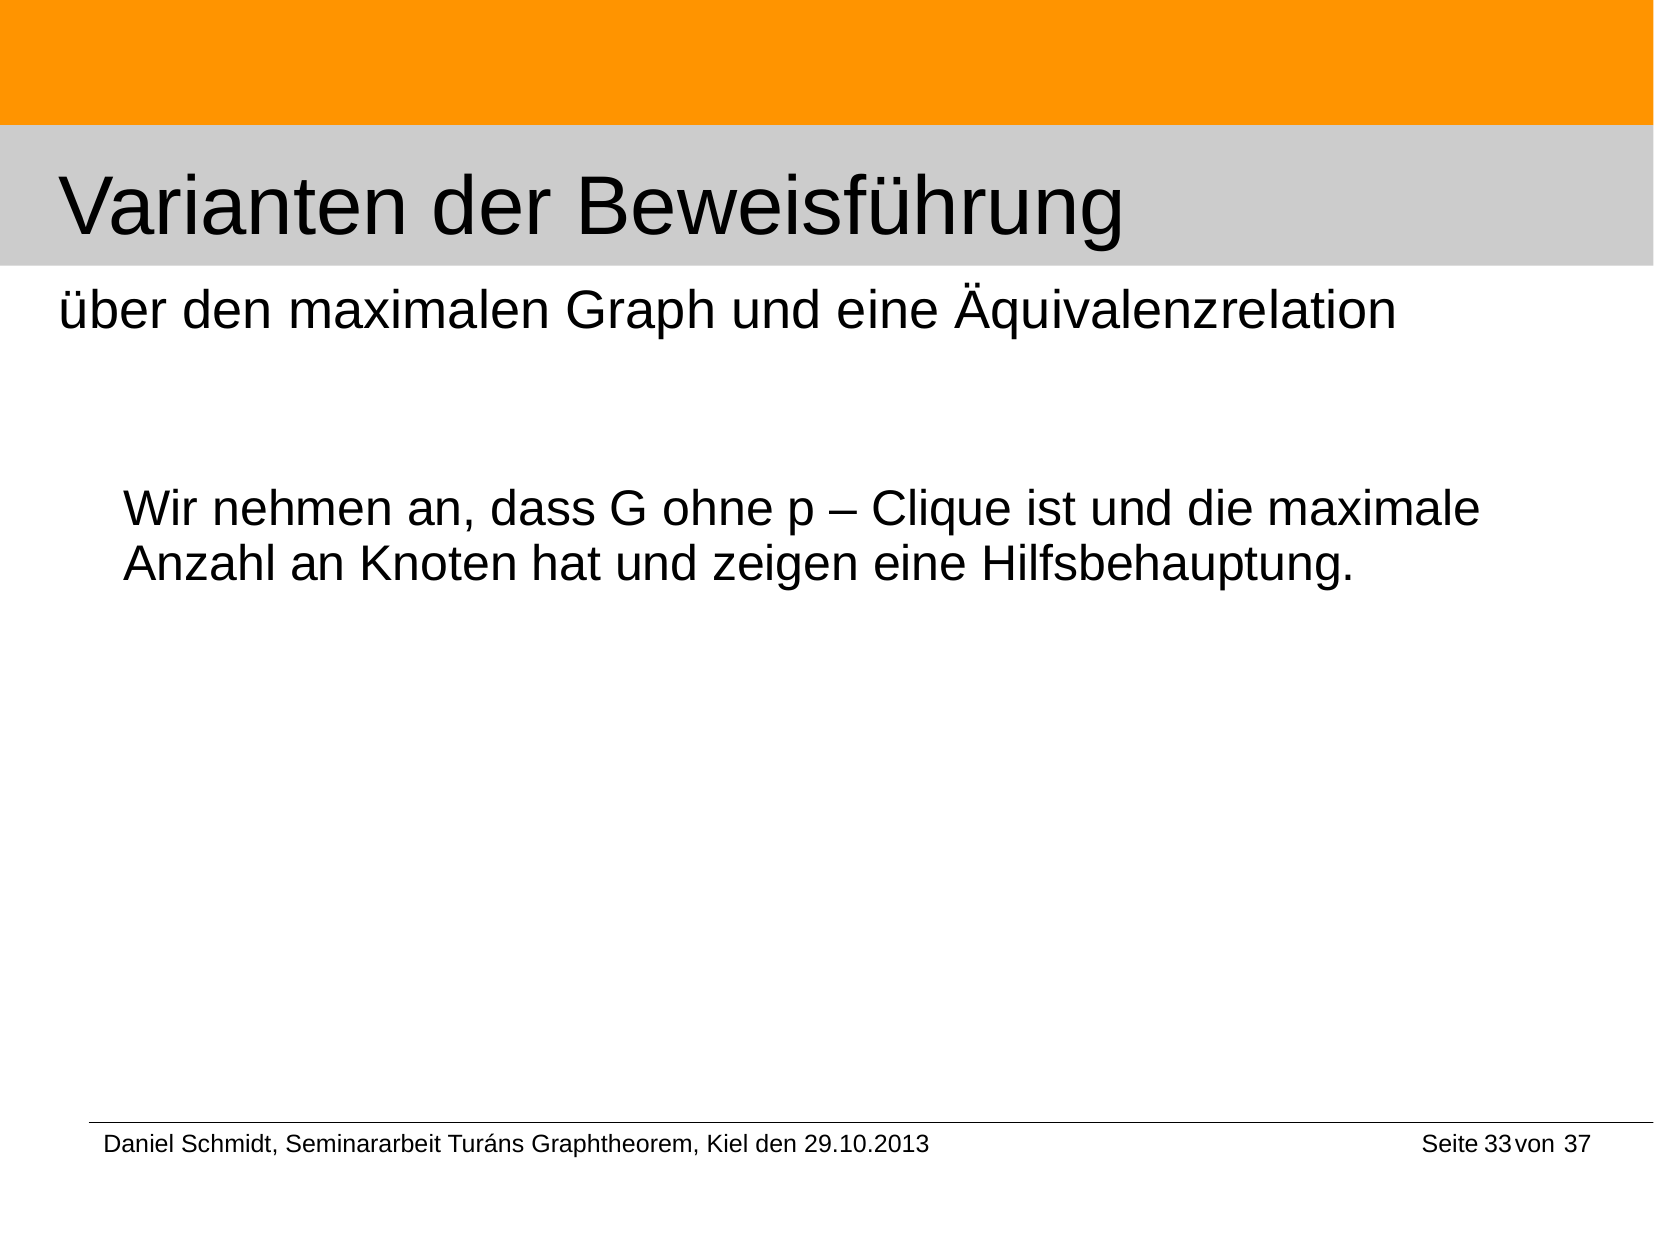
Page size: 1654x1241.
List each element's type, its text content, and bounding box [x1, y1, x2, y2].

text_box Seite [1406, 1122, 1469, 1165]
text_box Wir nehmen an, dass G ohne p – Clique ist und die maximale Anzahl an Knoten hat und zeigen eine Hilfsbehauptung. [108, 472, 1527, 599]
text_box [1469, 1122, 1549, 1165]
title Varianten der Beweisführung [50, 143, 1359, 238]
title über den maximalen Graph und eine Äquivalenzrelation [50, 238, 1654, 349]
text_box 37 [1549, 1121, 1654, 1193]
